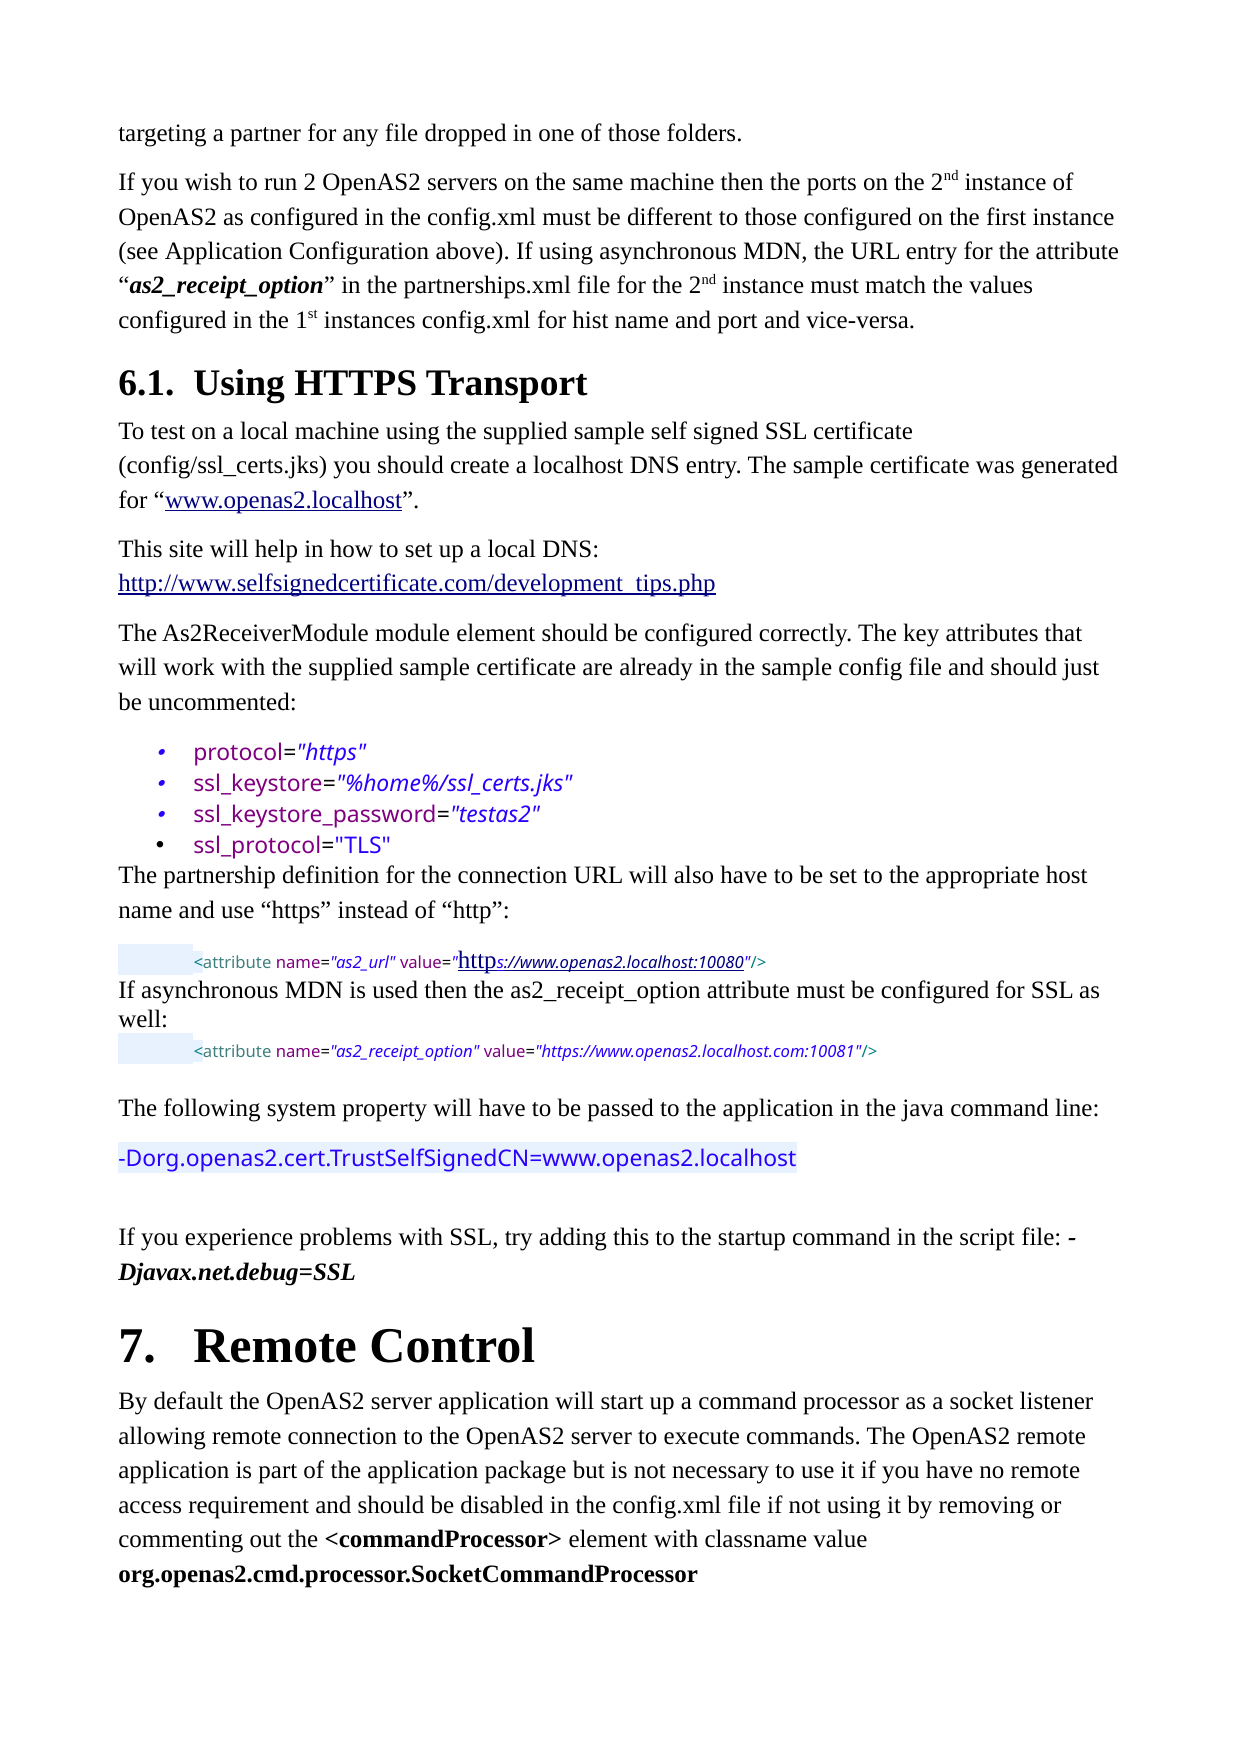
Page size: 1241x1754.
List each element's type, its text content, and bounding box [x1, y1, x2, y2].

subtitle Remote Control [118, 1316, 1122, 1374]
list ssl_keystore="%home%/ssl_certs.jks" [156, 767, 1122, 798]
list ssl_keystore_password="testas2" [156, 798, 1122, 829]
text If you wish to run 2 OpenAS2 servers on the same machine then the ports on the 2nd instance of OpenAS2 as configured in the config.xml must be different to those configured on the first instance (see Application Configuration above). If using asynchronous MDN, the URL entry for the attribute “as2_receipt_option” in the partnerships.xml file for the 2nd instance must match the values configured in the 1st instances config.xml for hist name and port and vice-versa. [118, 167, 1122, 334]
text If asynchronous MDN is used then the as2_receipt_option attribute must be configured for SSL as well: [118, 975, 1122, 1033]
text targeting a partner for any file dropped in one of those folders. [118, 118, 1122, 147]
text To test on a local machine using the supplied sample self signed SSL certificate (config/ssl_certs.jks) you should create a localhost DNS entry. The sample certificate was generated for “www.openas2.localhost”. [118, 416, 1122, 514]
subtitle Using HTTPS Transport [118, 360, 1122, 403]
text -Dorg.openas2.cert.TrustSelfSignedCN=www.openas2.localhost [118, 1142, 1122, 1173]
text The partnership definition for the connection URL will also have to be set to the appropriate host name and use “https” instead of “http”: [118, 861, 1122, 924]
text This site will help in how to set up a local DNS: http://www.selfsignedcertificate.com/development_tips.php [118, 534, 1122, 597]
text <attribute name="as2_receipt_option" value="https://www.openas2.localhost.com:10081"/> [118, 1033, 1122, 1064]
text <attribute name="as2_url" value="https://www.openas2.localhost:10080"/> [118, 944, 1122, 975]
text The As2ReceiverModule module element should be configured correctly. The key attributes that will work with the supplied sample certificate are already in the sample config file and should just be uncommented: [118, 618, 1122, 715]
text The following system property will have to be passed to the application in the java command line: [118, 1093, 1122, 1122]
list ssl_protocol="TLS" [156, 829, 1122, 861]
text If you experience problems with SSL, try adding this to the startup command in the script file: -Djavax.net.debug=SSL [118, 1222, 1122, 1286]
list protocol="https" [156, 736, 1122, 767]
text By default the OpenAS2 server application will start up a command processor as a socket listener allowing remote connection to the OpenAS2 server to execute commands. The OpenAS2 remote application is part of the application package but is not necessary to use it if you have no remote access requirement and should be disabled in the config.xml file if not using it by removing or commenting out the <commandProcessor> element with classname value org.openas2.cmd.processor.SocketCommandProcessor [118, 1386, 1122, 1587]
